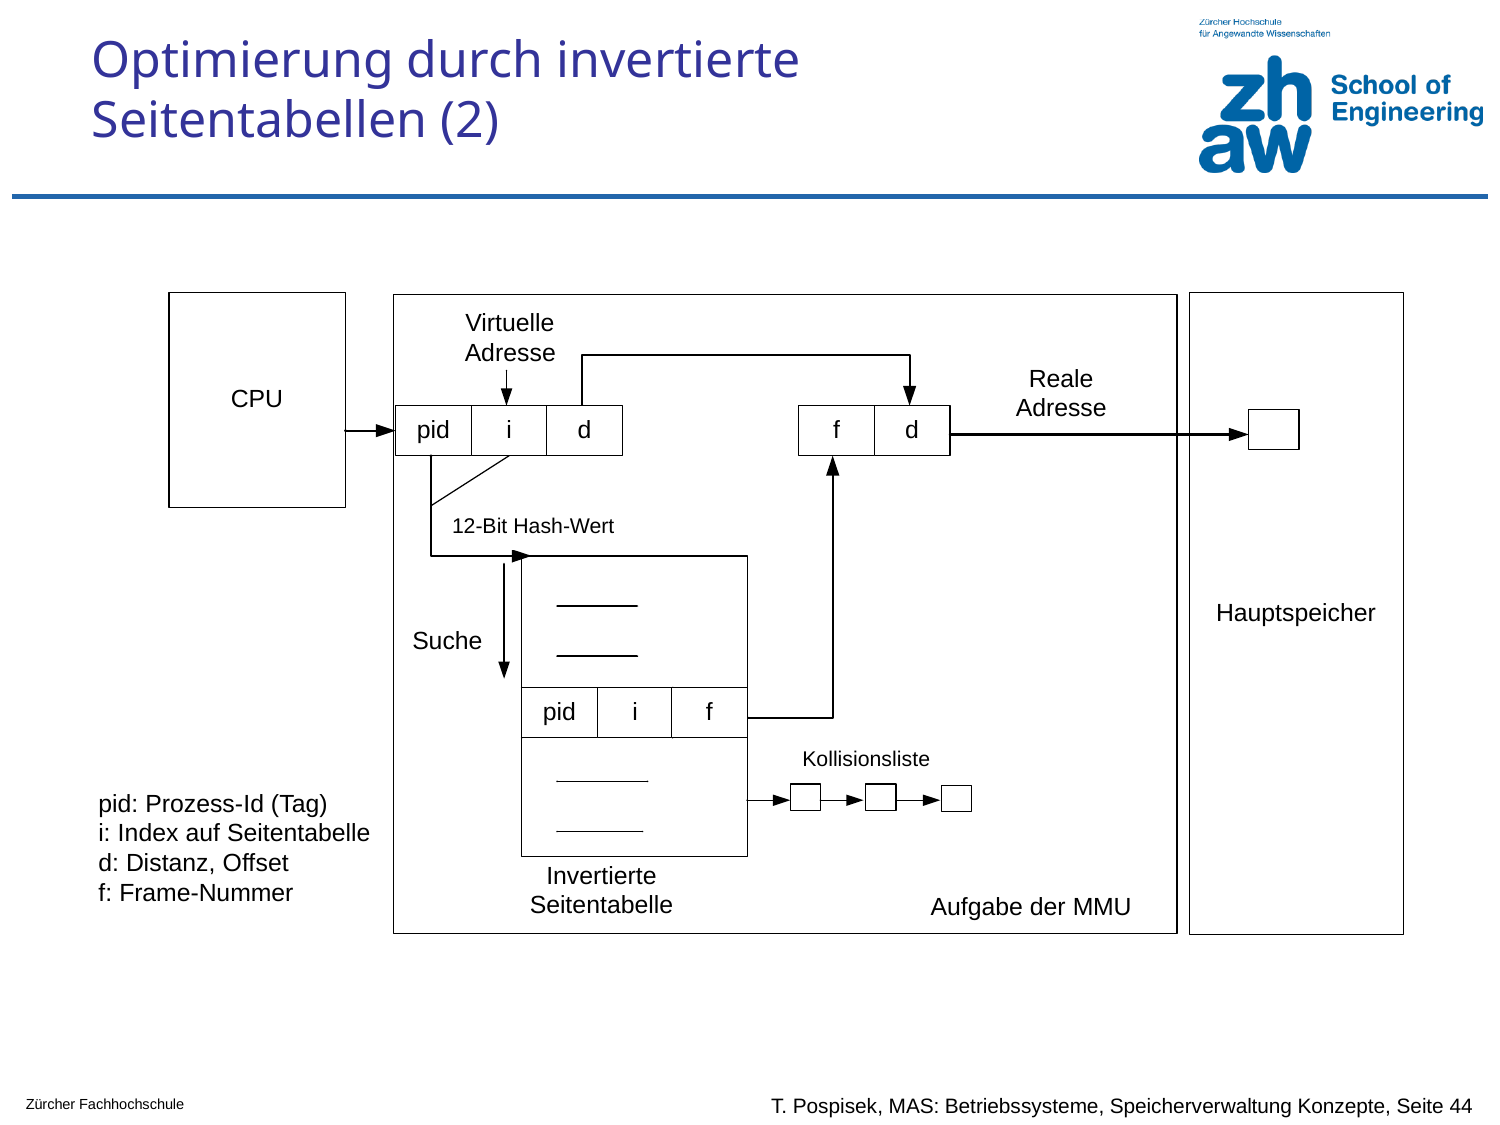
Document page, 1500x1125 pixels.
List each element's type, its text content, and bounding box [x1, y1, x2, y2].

text_box Kollisionsliste [802, 747, 931, 772]
text_box [1190, 293, 1403, 934]
title Optimierung durch invertierte Seitentabellen (2) [76, 42, 1158, 156]
text_box 12-Bit Hash-Wert [452, 514, 616, 539]
text_box Hauptspeicher [1216, 598, 1376, 627]
text_box pid [542, 697, 576, 726]
text_box pid: Prozess-Id (Tag) [98, 789, 330, 818]
text_box Adresse [464, 339, 556, 367]
text_box Aufgabe der MMU [930, 892, 1132, 921]
text_box f [833, 415, 858, 444]
text_box Invertierte [546, 861, 664, 890]
text_box d [577, 415, 603, 444]
text_box d: Distanz, Offset [98, 848, 289, 877]
text_box Seitentabelle [529, 891, 673, 920]
text_box [375, 295, 1176, 933]
picture [1199, 19, 1483, 173]
text_box i [632, 697, 658, 726]
text_box Adresse [1015, 394, 1107, 423]
text_box Virtuelle [465, 309, 562, 338]
text_box CPU [230, 385, 284, 413]
text_box Suche [412, 627, 483, 656]
text_box f [705, 697, 731, 726]
text_box f: Frame-Nummer [98, 878, 294, 907]
text_box i [506, 415, 532, 444]
text_box i: Index auf Seitentabelle [98, 819, 370, 848]
text_box Reale [1029, 364, 1094, 393]
text_box d [905, 415, 931, 444]
text_box pid [416, 415, 451, 444]
text_box [170, 293, 347, 507]
